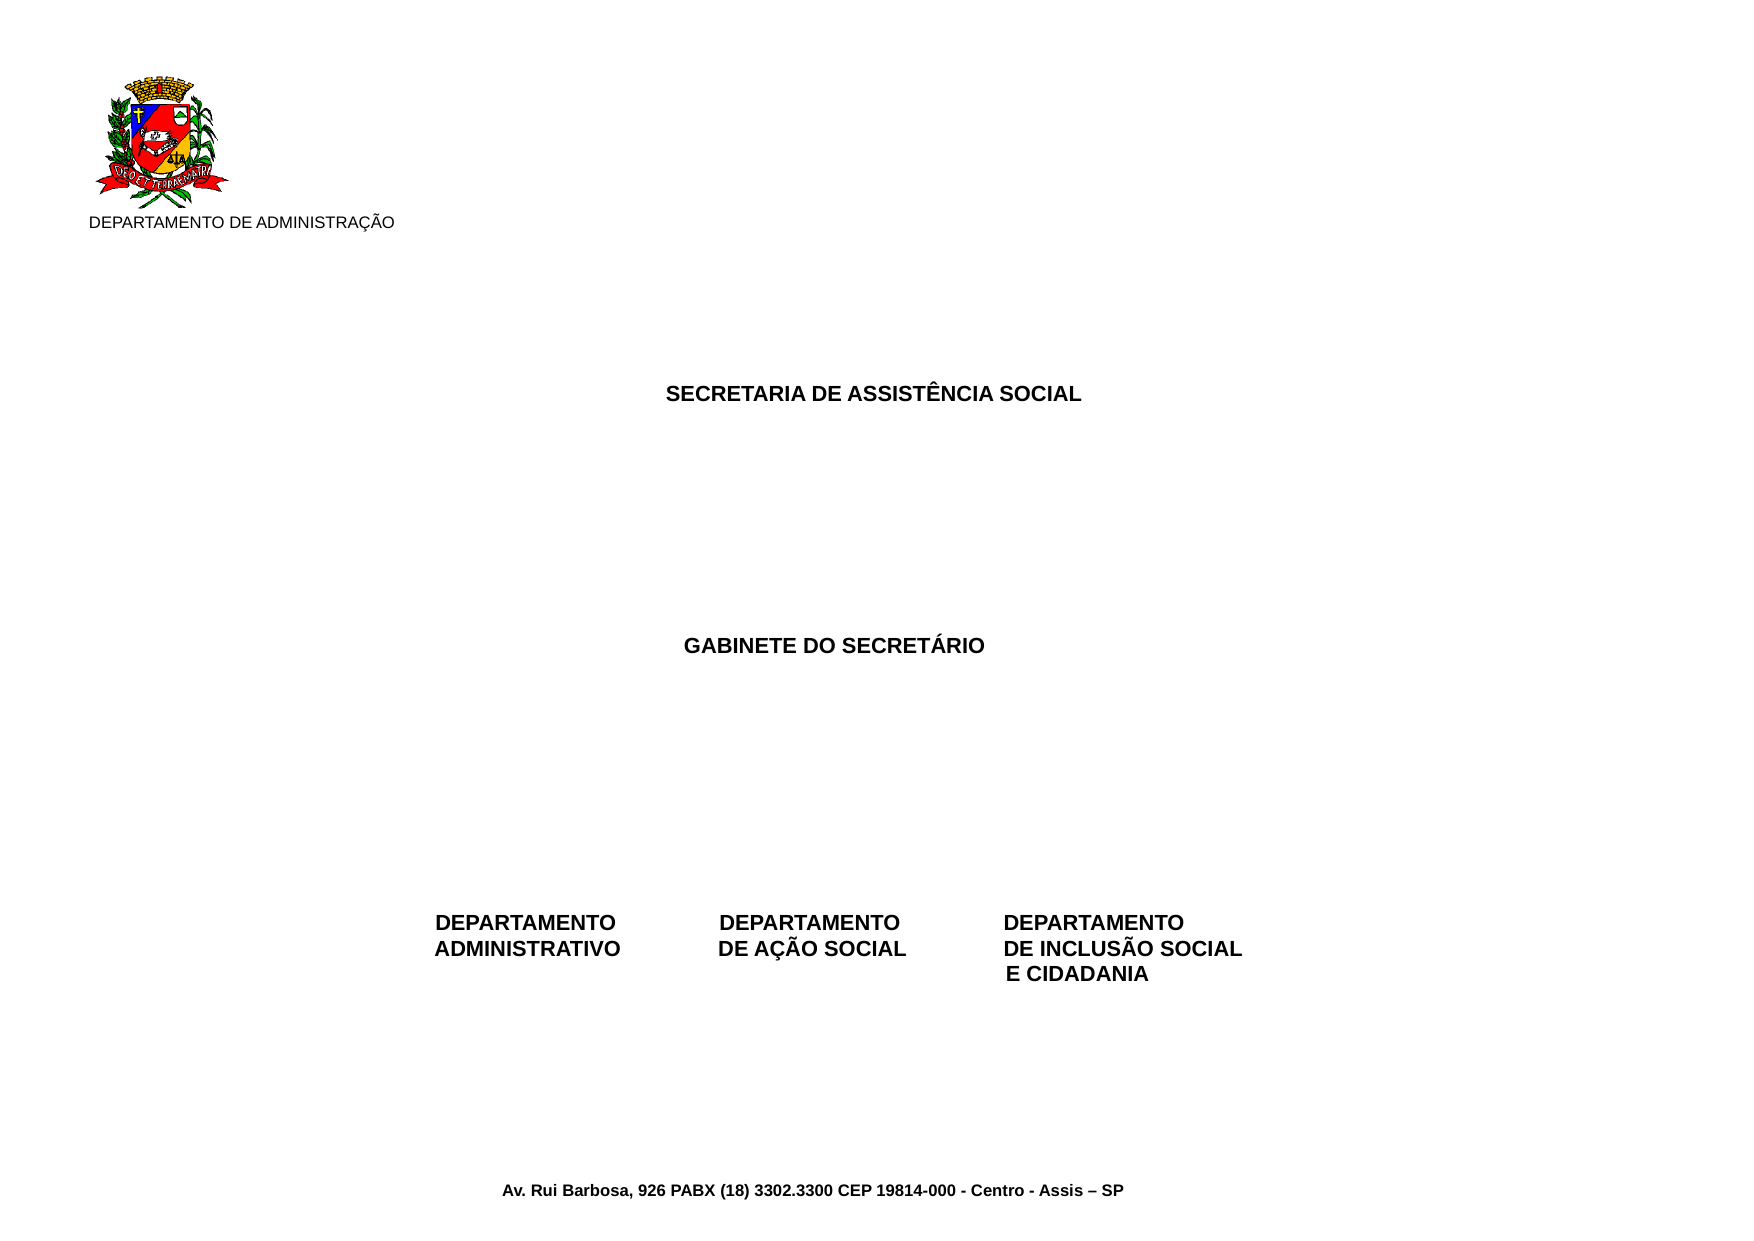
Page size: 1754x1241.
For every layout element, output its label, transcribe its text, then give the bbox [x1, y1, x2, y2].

picture [88, 73, 236, 213]
text GABINETE DO SECRETÁRIO [77, 633, 1677, 658]
text E CIDADANIA [77, 961, 1677, 986]
text ADMINISTRATIVO DE AÇÃO SOCIAL DE INCLUSÃO SOCIAL [77, 935, 1677, 961]
text DEPARTAMENTO DEPARTAMENTO DEPARTAMENTO [77, 910, 1677, 935]
text SECRETARIA DE ASSISTÊNCIA SOCIAL [77, 381, 1677, 406]
